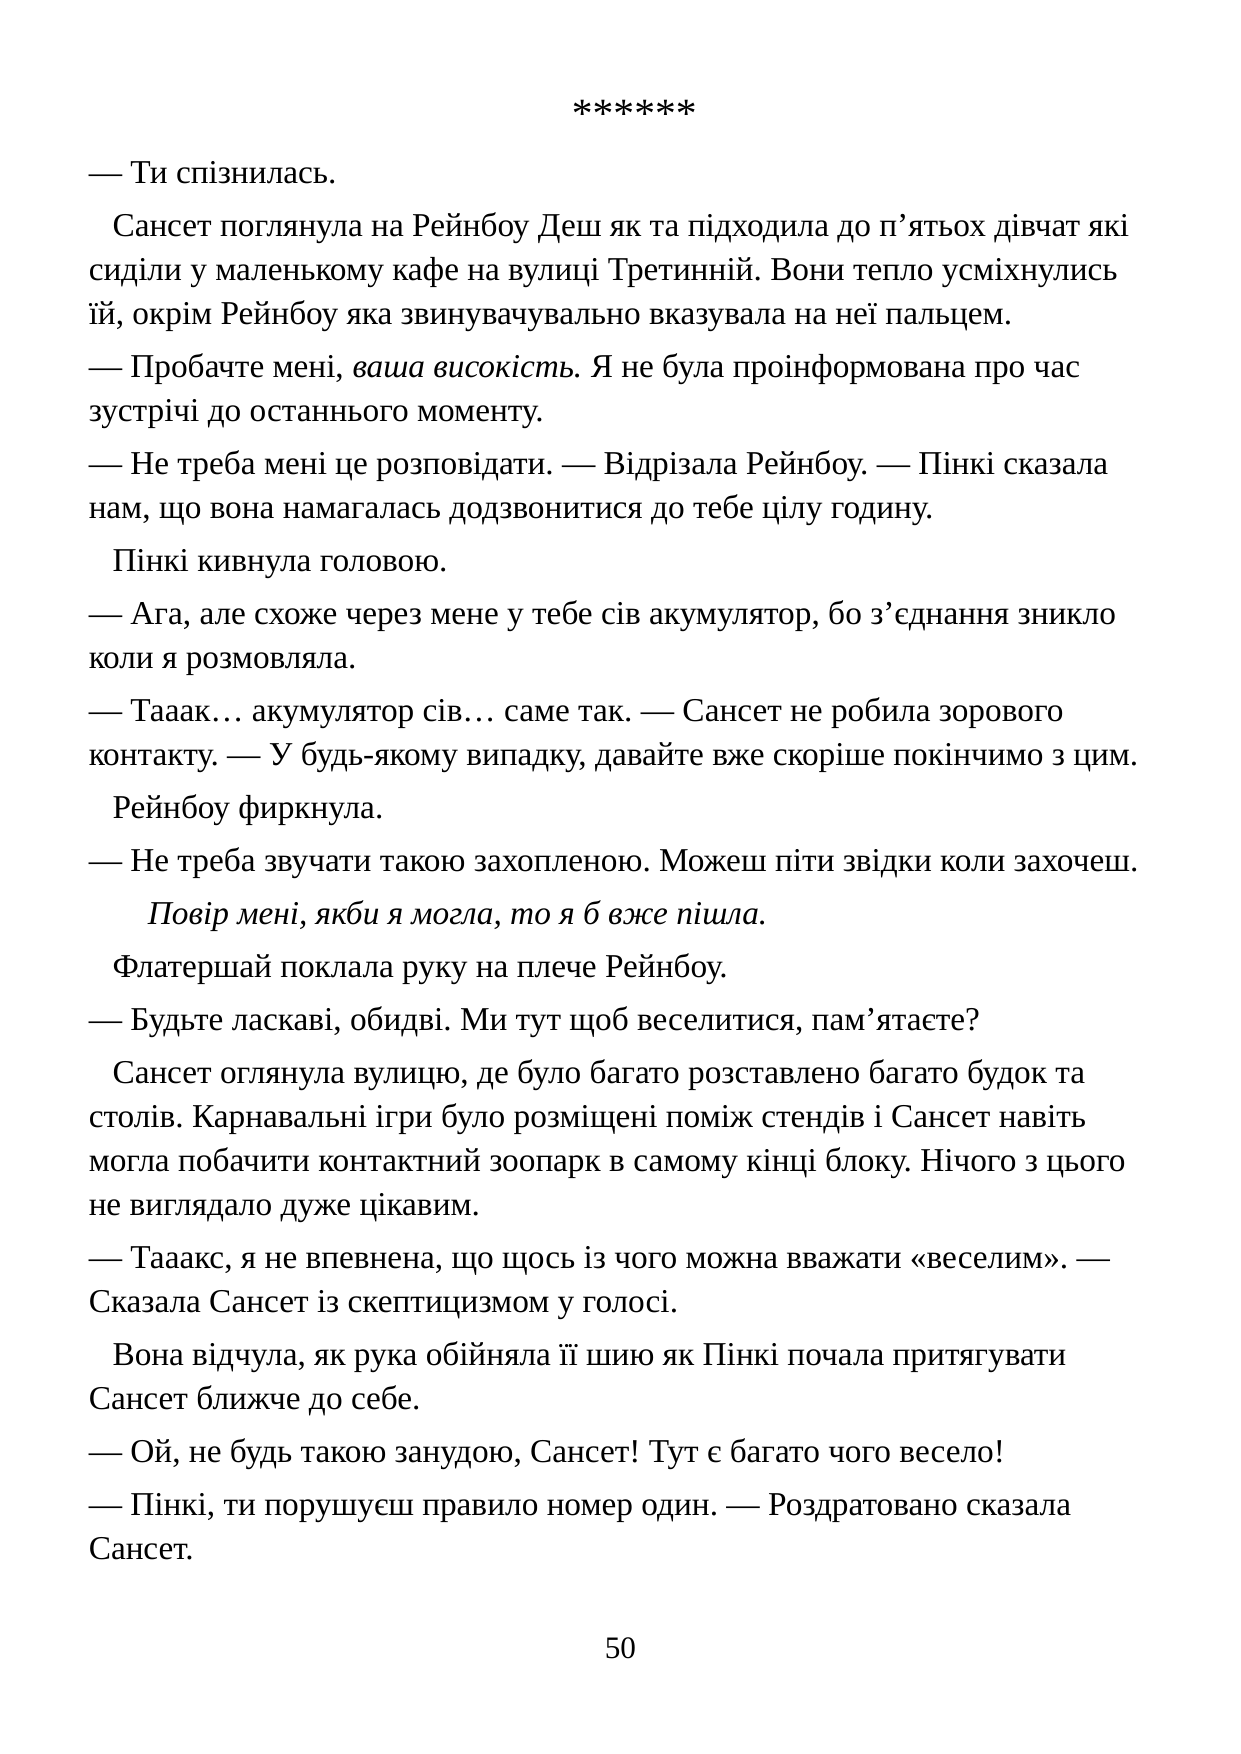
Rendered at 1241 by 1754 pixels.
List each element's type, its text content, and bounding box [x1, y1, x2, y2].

text — Не треба мені це розповідати. — Відрізала Рейнбоу. — Пінкі сказала нам, що вона намагалась додзвонитися до тебе цілу годину. [88, 443, 1152, 526]
text — Будьте ласкаві, обидві. Ми тут щоб веселитися, пам’ятаєте? [88, 999, 1152, 1037]
text — Ти спізнилась. [88, 152, 1152, 191]
text — Пробачте мені, ваша високість. Я не була проінформована про час зустрічі до останнього моменту. [88, 346, 1152, 429]
text Пінкі кивнула головою. [88, 540, 1152, 579]
text — Пінкі, ти порушуєш правило номер один. — Роздратовано сказала Сансет. [88, 1484, 1152, 1566]
text — Тааакс, я не впевнена, що щось із чого можна вважати «веселим». — Сказала Сансет із скептицизмом у голосі. [88, 1237, 1152, 1319]
text Вона відчула, як рука обійняла її шию як Пінкі почала притягувати Сансет ближче до себе. [88, 1334, 1152, 1416]
text ****** [88, 88, 1152, 136]
text Сансет поглянула на Рейнбоу Деш як та підходила до п’ятьох дівчат які сиділи у маленькому кафе на вулиці Третинній. Вони тепло усміхнулись їй, окрім Рейнбоу яка звинувачувально вказувала на неї пальцем. [88, 205, 1152, 332]
text — Не треба звучати такою захопленою. Можеш піти звідки коли захочеш. [88, 840, 1152, 878]
text Повір мені, якби я могла, то я б вже пішла. [88, 893, 1152, 931]
text — Ой, не будь такою занудою, Сансет! Тут є багато чого весело! [88, 1431, 1152, 1469]
text Сансет оглянула вулицю, де було багато розставлено багато будок та столів. Карнавальні ігри було розміщені поміж стендів і Сансет навіть могла побачити контактний зоопарк в самому кінці блоку. Нічого з цього не виглядало дуже цікавим. [88, 1052, 1152, 1222]
text — Тааак… акумулятор сів… саме так. — Сансет не робила зорового контакту. — У будь-якому випадку, давайте вже скоріше покінчимо з цим. [88, 690, 1152, 773]
text — Ага, але схоже через мене у тебе сів акумулятор, бо з’єднання зникло коли я розмовляла. [88, 593, 1152, 676]
text Рейнбоу фиркнула. [88, 787, 1152, 826]
text Флатершай поклала руку на плече Рейнбоу. [88, 946, 1152, 984]
